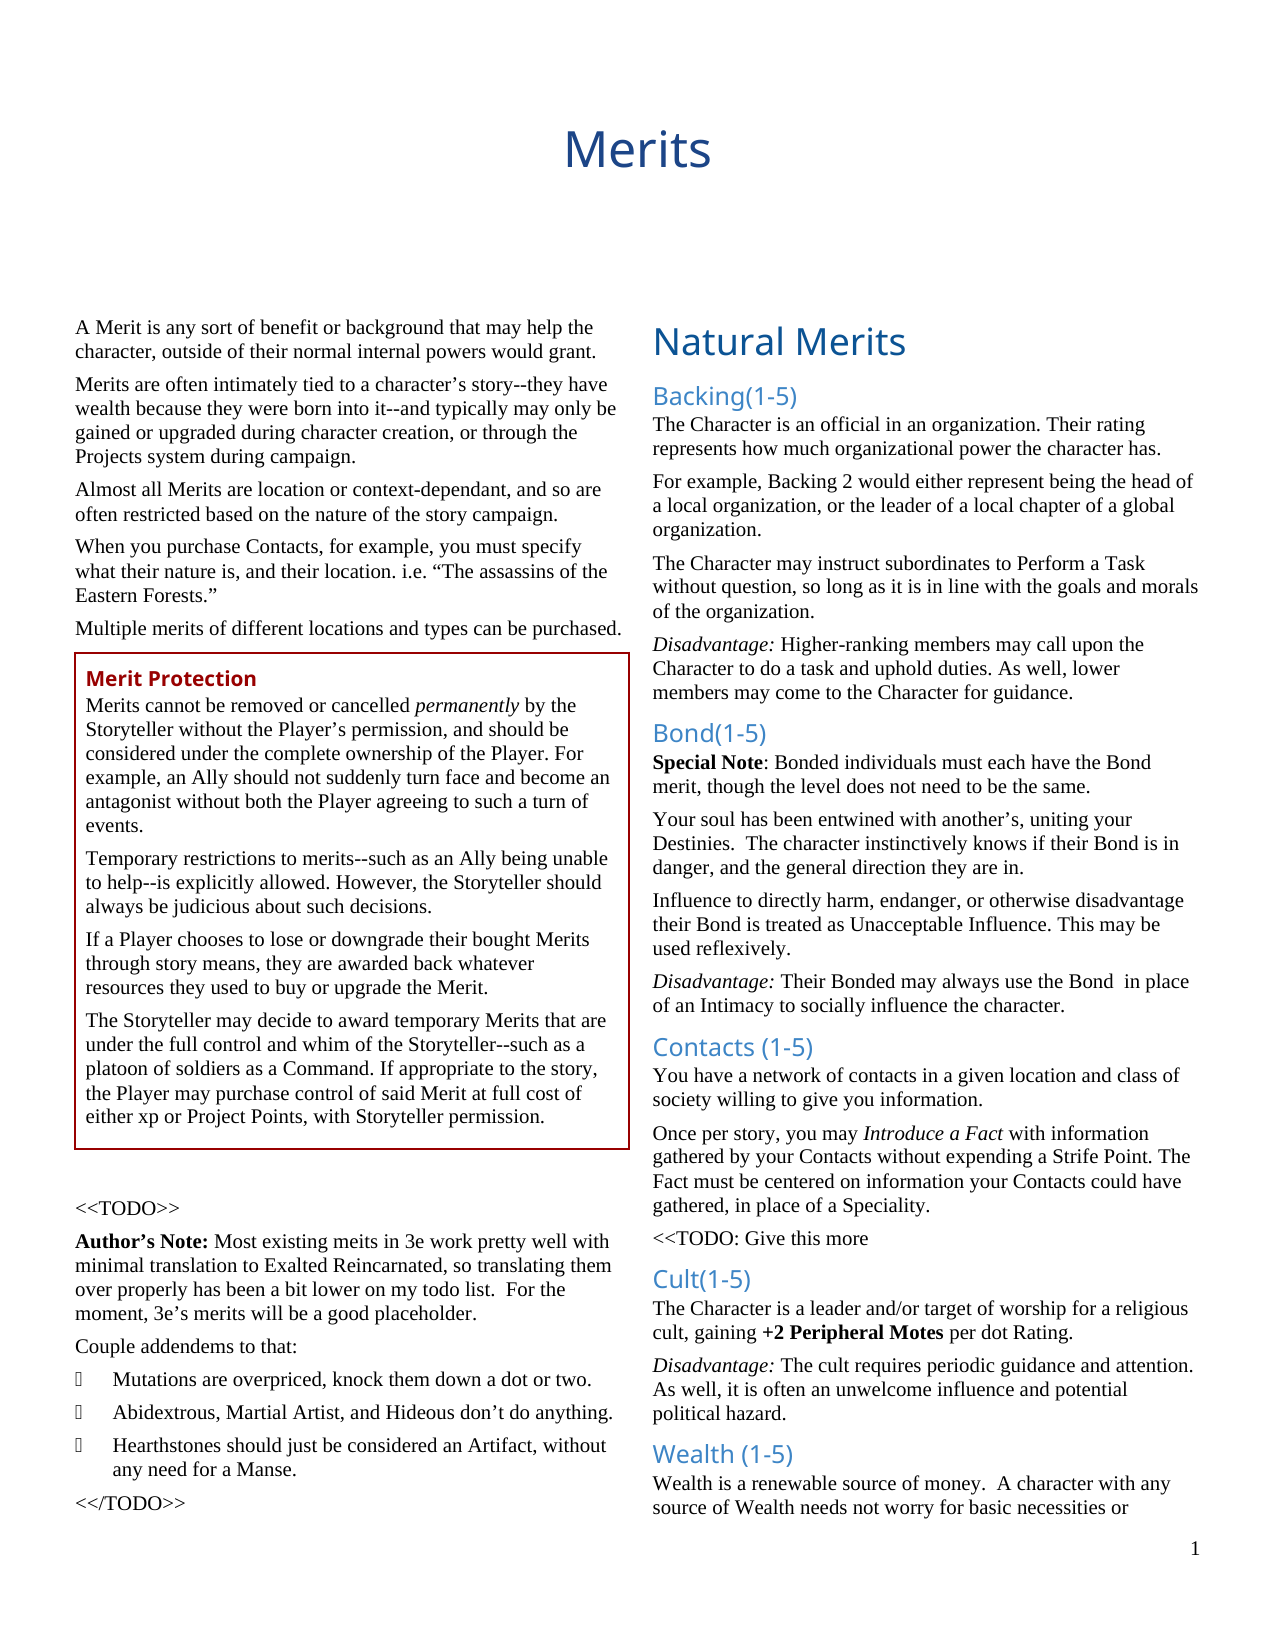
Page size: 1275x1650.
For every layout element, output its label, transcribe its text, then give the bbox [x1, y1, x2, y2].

subtitle Merits [75, 114, 1200, 182]
subtitle Backing(1-5) [652, 378, 1200, 412]
list Mutations are overpriced, knock them down a dot or two. [75, 1367, 622, 1391]
list Abidextrous, Martial Artist, and Hideous don’t do anything. [75, 1400, 622, 1424]
subtitle Wealth (1-5) [652, 1437, 1200, 1471]
text A Merit is any sort of benefit or background that may help the character, outside of their normal internal powers would grant. [75, 315, 622, 363]
text Multiple merits of different locations and types can be purchased. [75, 616, 622, 640]
text Author’s Note: Most existing meits in 3e work pretty well with minimal translation to Exalted Reincarnated, so translating them over properly has been a bit lower on my todo list. For the moment, 3e’s merits will be a good placeholder. [75, 1229, 622, 1325]
text <<TODO: Give this more [652, 1226, 1200, 1250]
text Disadvantage: Their Bonded may always use the Bond in place of an Intimacy to socially influence the character. [652, 969, 1200, 1017]
text Merits are often intimately tied to a character’s story--they have wealth because they were born into it--and typically may only be gained or upgraded during character creation, or through the Projects system during campaign. [75, 372, 622, 468]
text Influence to directly harm, endanger, or otherwise disadvantage their Bond is treated as Unacceptable Influence. This may be used reflexively. [652, 888, 1200, 960]
text Disadvantage: The cult requires periodic guidance and attention. As well, it is often an unwelcome influence and potential political hazard. [652, 1353, 1200, 1425]
text Your soul has been entwined with another’s, uniting your Destinies. The character instinctively knows if their Bond is in danger, and the general direction they are in. [652, 807, 1200, 879]
list Hearthstones should just be considered an Artifact, without any need for a Manse. [75, 1433, 622, 1481]
text Almost all Merits are location or context-dependant, and so are often restricted based on the nature of the story campaign. [75, 477, 622, 526]
text <<TODO>> [75, 1196, 622, 1220]
table_header Merit Protection Merits cannot be removed or cancelled permanently by the Storyteller without the Player’s permission, and should be considered under the complete ownership of the Player. For example, an Ally should not suddenly turn face and become an antagonist without both the Player agreeing to such a turn of events. Temporary restrictions to merits--such as an Ally being unable to help--is explicitly allowed. However, the Storyteller should always be judicious about such decisions. If a Player chooses to lose or downgrade their bought Merits through story means, they are awarded back whatever resources they used to buy or upgrade the Merit. The Storyteller may decide to award temporary Merits that are under the full control and whim of the Storyteller--such as a platoon of soldiers as a Command. If appropriate to the story, the Player may purchase control of said Merit at full cost of either xp or Project Points, with Storyteller permission. [76, 654, 628, 1148]
subtitle Cult(1-5) [652, 1262, 1200, 1296]
text Wealth is a renewable source of money. A character with any source of Wealth needs not worry for basic necessities or [652, 1471, 1200, 1519]
text You have a network of contacts in a given location and class of society willing to give you information. [652, 1063, 1200, 1111]
text For example, Backing 2 would either represent being the head of a local organization, or the leader of a local chapter of a global organization. [652, 469, 1200, 541]
text Disadvantage: Higher-ranking members may call upon the Character to do a task and uphold duties. As well, lower members may come to the Character for guidance. [652, 632, 1200, 704]
subtitle Bond(1-5) [652, 716, 1200, 750]
subtitle Natural Merits [652, 315, 1200, 366]
text The Character may instruct subordinates to Perform a Task without question, so long as it is in line with the goals and morals of the organization. [652, 550, 1200, 623]
text Once per story, you may Introduce a Fact with information gathered by your Contacts without expending a Strife Point. The Fact must be centered on information your Contacts could have gathered, in place of a Speciality. [652, 1120, 1200, 1217]
text <</TODO>> [75, 1490, 622, 1514]
text The Character is an official in an organization. Their rating represents how much organizational power the character has. [652, 412, 1200, 460]
text When you purchase Contacts, for example, you must specify what their nature is, and their location. i.e. “The assassins of the Eastern Forests.” [75, 534, 622, 607]
subtitle Contacts (1-5) [652, 1029, 1200, 1063]
text Special Note: Bonded individuals must each have the Bond merit, though the level does not need to be the same. [652, 750, 1200, 798]
text The Character is a leader and/or target of worship for a religious cult, gaining +2 Peripheral Motes per dot Rating. [652, 1296, 1200, 1344]
text Couple addendems to that: [75, 1334, 622, 1358]
